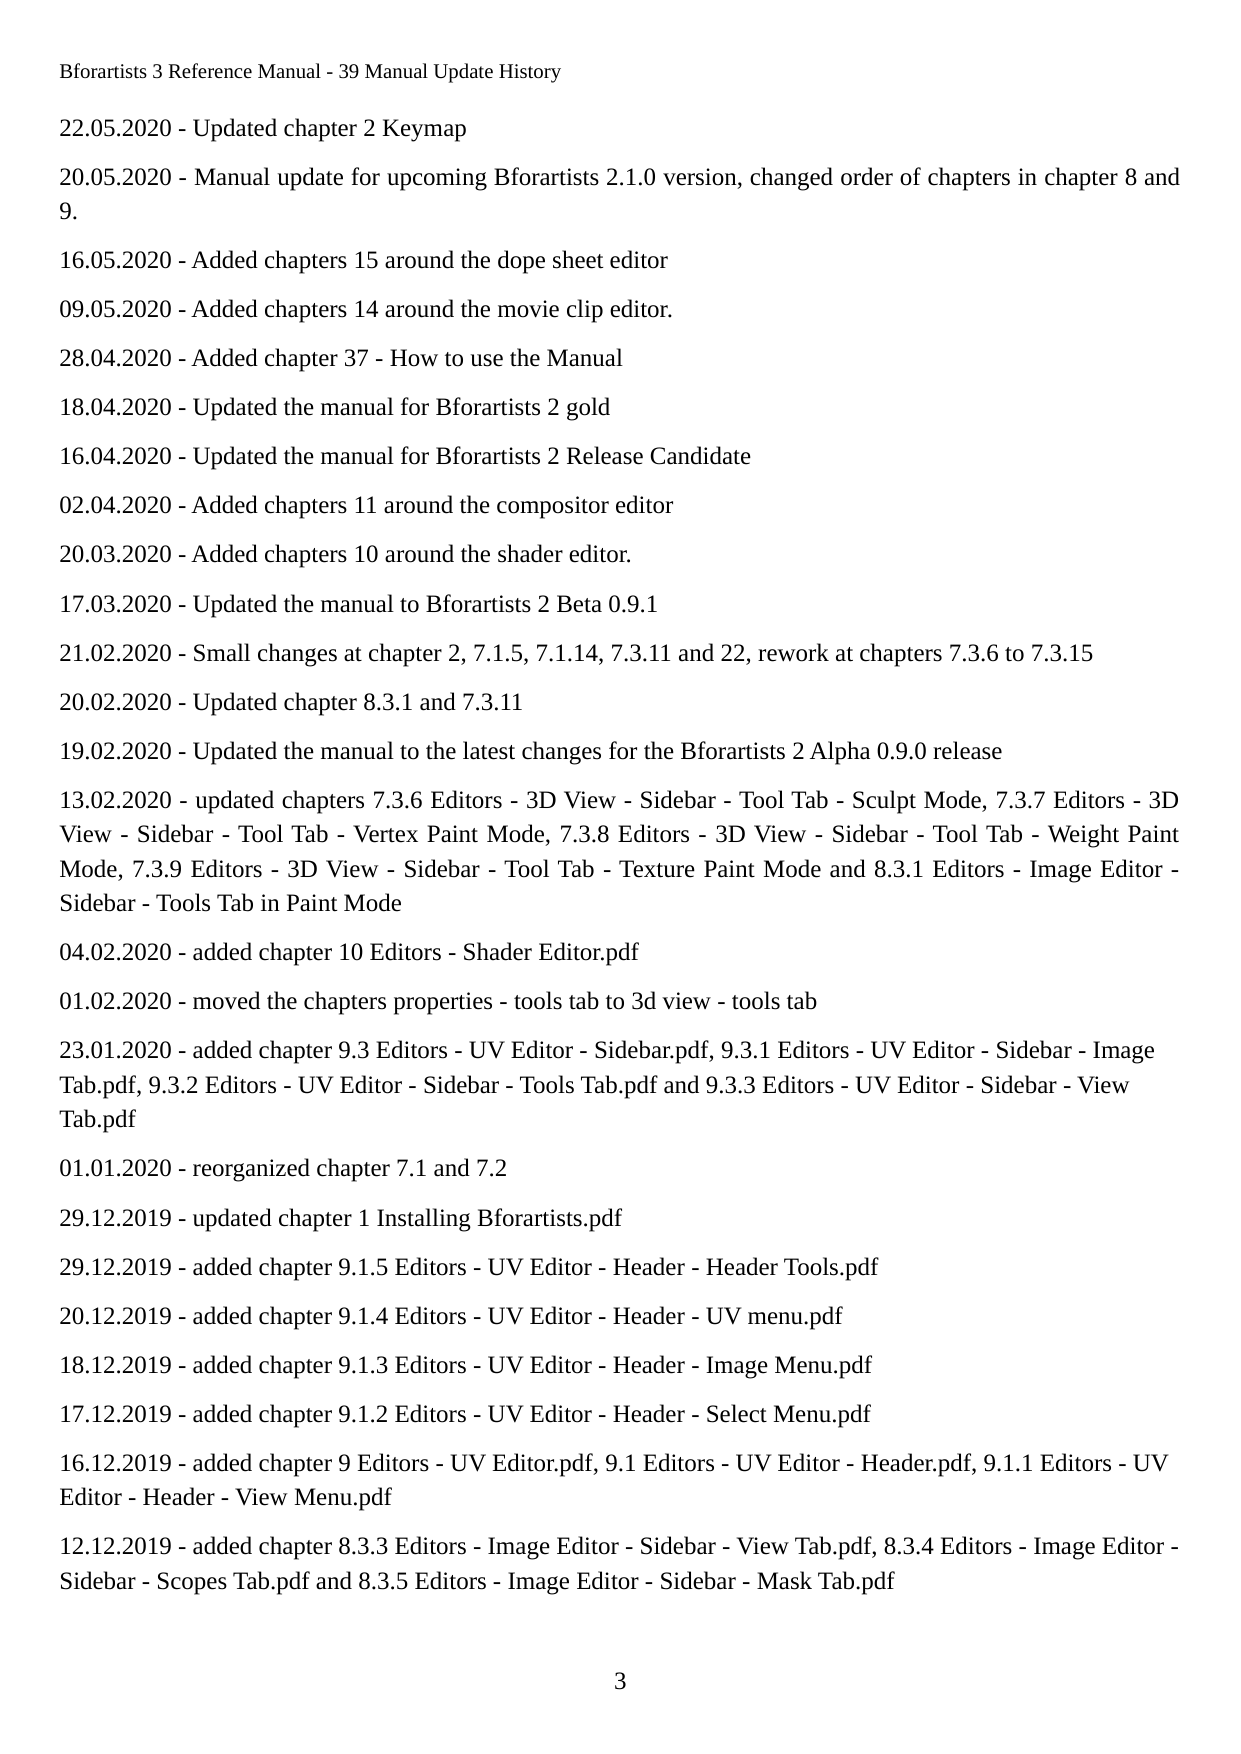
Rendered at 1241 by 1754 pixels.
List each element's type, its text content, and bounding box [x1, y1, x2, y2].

text 29.12.2019 - added chapter 9.1.5 Editors - UV Editor - Header - Header Tools.pdf [59, 1252, 1181, 1280]
text 28.04.2020 - Added chapter 37 - How to use the Manual [59, 343, 1181, 372]
text 16.04.2020 - Updated the manual for Bforartists 2 Release Candidate [59, 441, 1181, 470]
text 13.02.2020 - updated chapters 7.3.6 Editors - 3D View - Sidebar - Tool Tab - Sculpt Mode, 7.3.7 Editors - 3D View - Sidebar - Tool Tab - Vertex Paint Mode, 7.3.8 Editors - 3D View - Sidebar - Tool Tab - Weight Paint Mode, 7.3.9 Editors - 3D View - Sidebar - Tool Tab - Texture Paint Mode and 8.3.1 Editors - Image Editor - Sidebar - Tools Tab in Paint Mode [59, 785, 1181, 917]
text 18.04.2020 - Updated the manual for Bforartists 2 gold [59, 392, 1181, 421]
text 19.02.2020 - Updated the manual to the latest changes for the Bforartists 2 Alpha 0.9.0 release [59, 736, 1181, 764]
text 04.02.2020 - added chapter 10 Editors - Shader Editor.pdf [59, 937, 1181, 966]
text 01.01.2020 - reorganized chapter 7.1 and 7.2 [59, 1153, 1181, 1182]
text 16.12.2019 - added chapter 9 Editors - UV Editor.pdf, 9.1 Editors - UV Editor - Header.pdf, 9.1.1 Editors - UV Editor - Header - View Menu.pdf [59, 1448, 1181, 1511]
text 18.12.2019 - added chapter 9.1.3 Editors - UV Editor - Header - Image Menu.pdf [59, 1350, 1181, 1378]
text 09.05.2020 - Added chapters 14 around the movie clip editor. [59, 294, 1181, 323]
text 21.02.2020 - Small changes at chapter 2, 7.1.5, 7.1.14, 7.3.11 and 22, rework at chapters 7.3.6 to 7.3.15 [59, 638, 1181, 666]
text 20.12.2019 - added chapter 9.1.4 Editors - UV Editor - Header - UV menu.pdf [59, 1301, 1181, 1329]
text 17.03.2020 - Updated the manual to Bforartists 2 Beta 0.9.1 [59, 589, 1181, 617]
text 02.04.2020 - Added chapters 11 around the compositor editor [59, 491, 1181, 519]
text 29.12.2019 - updated chapter 1 Installing Bforartists.pdf [59, 1203, 1181, 1231]
text 16.05.2020 - Added chapters 15 around the dope sheet editor [59, 245, 1181, 274]
text 22.05.2020 - Updated chapter 2 Keymap [59, 113, 1181, 141]
text 12.12.2019 - added chapter 8.3.3 Editors - Image Editor - Sidebar - View Tab.pdf, 8.3.4 Editors - Image Editor - Sidebar - Scopes Tab.pdf and 8.3.5 Editors - Image Editor - Sidebar - Mask Tab.pdf [59, 1531, 1181, 1595]
text 23.01.2020 - added chapter 9.3 Editors - UV Editor - Sidebar.pdf, 9.3.1 Editors - UV Editor - Sidebar - Image Tab.pdf, 9.3.2 Editors - UV Editor - Sidebar - Tools Tab.pdf and 9.3.3 Editors - UV Editor - Sidebar - View Tab.pdf [59, 1036, 1181, 1133]
text 20.05.2020 - Manual update for upcoming Bforartists 2.1.0 version, changed order of chapters in chapter 8 and 9. [59, 162, 1181, 225]
text 01.02.2020 - moved the chapters properties - tools tab to 3d view - tools tab [59, 986, 1181, 1015]
text 20.02.2020 - Updated chapter 8.3.1 and 7.3.11 [59, 687, 1181, 716]
text 17.12.2019 - added chapter 9.1.2 Editors - UV Editor - Header - Select Menu.pdf [59, 1399, 1181, 1428]
text 20.03.2020 - Added chapters 10 around the shader editor. [59, 539, 1181, 568]
